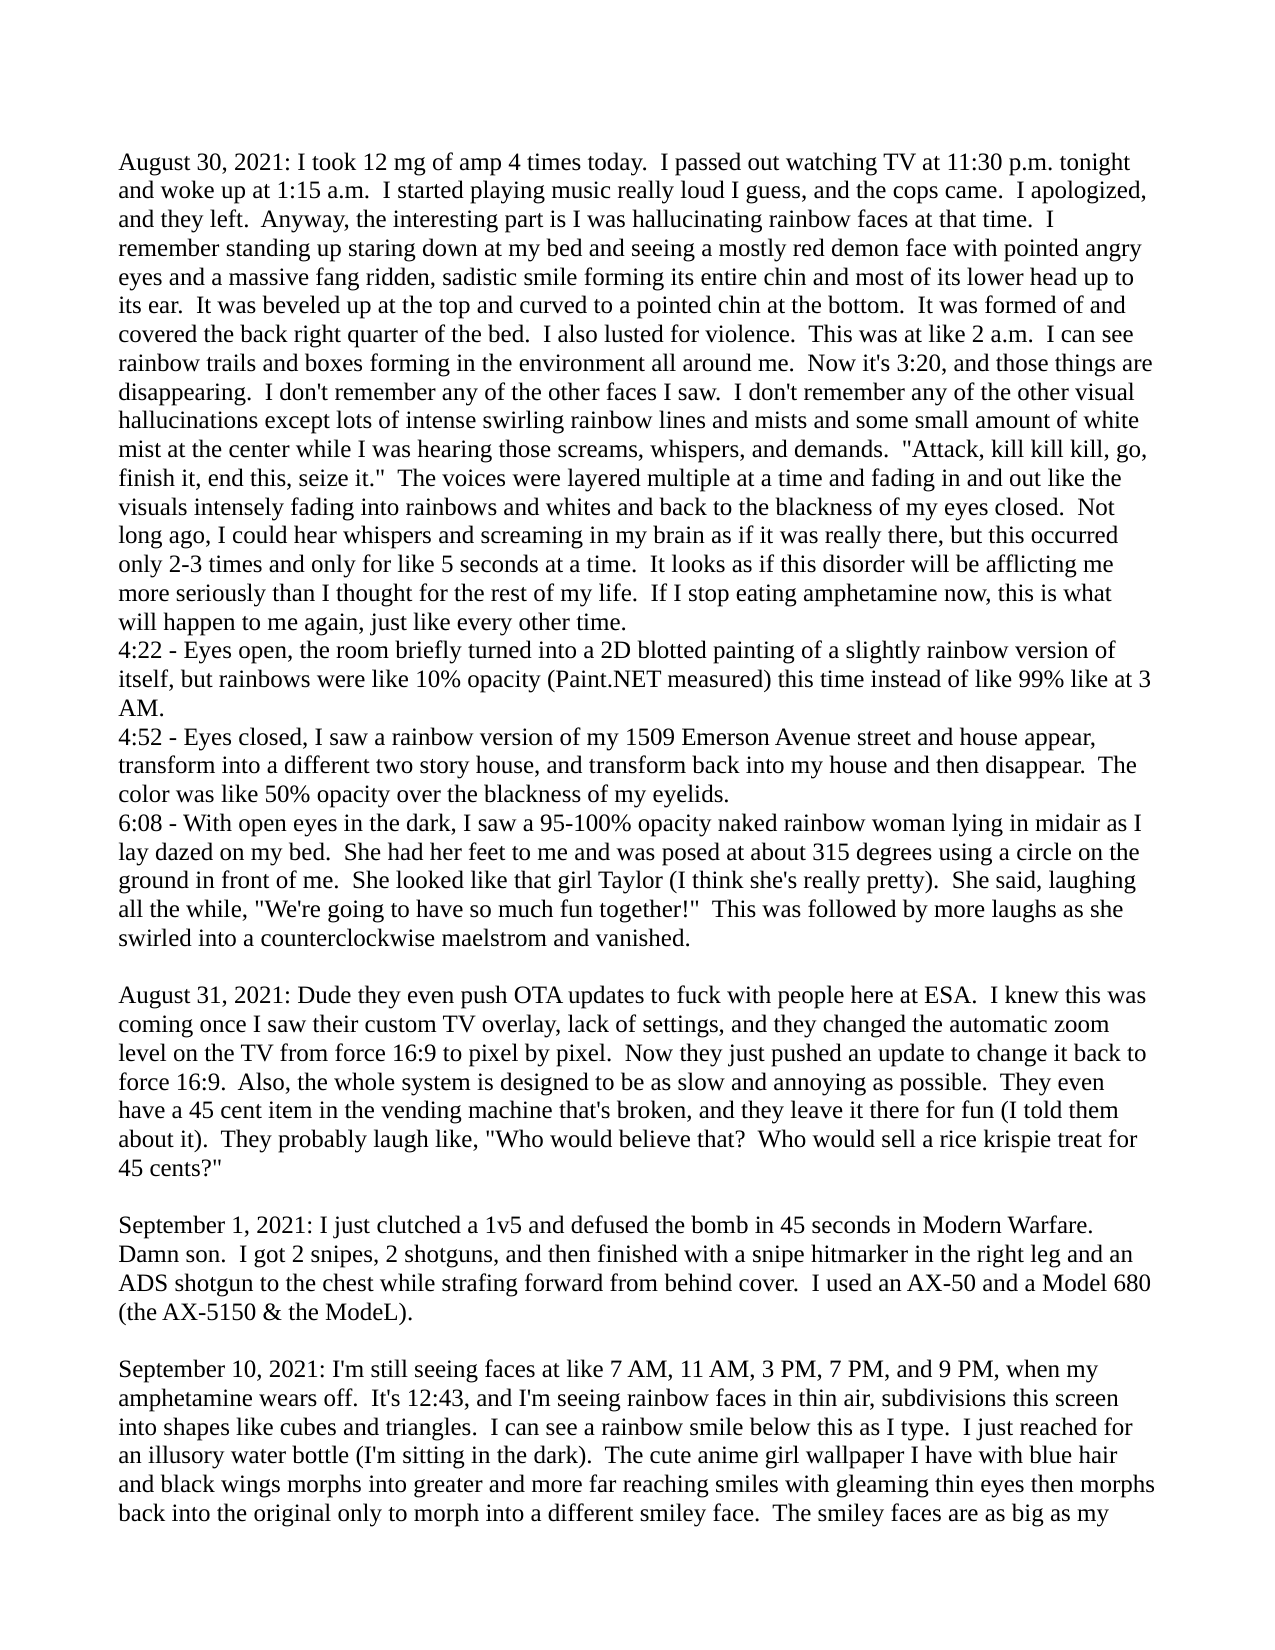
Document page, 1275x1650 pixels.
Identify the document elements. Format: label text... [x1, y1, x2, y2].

text September 10, 2021: I'm still seeing faces at like 7 AM, 11 AM, 3 PM, 7 PM, and 9 PM, when my amphetamine wears off. It's 12:43, and I'm seeing rainbow faces in thin air, subdivisions this screen into shapes like cubes and triangles. I can see a rainbow smile below this as I type. I just reached for an illusory water bottle (I'm sitting in the dark). The cute anime girl wallpaper I have with blue hair and black wings morphs into greater and more far reaching smiles with gleaming thin eyes then morphs back into the original only to morph into a different smiley face. The smiley faces are as big as my [118, 1354, 1157, 1527]
text 4:52 - Eyes closed, I saw a rainbow version of my 1509 Emerson Avenue street and house appear, transform into a different two story house, and transform back into my house and then disappear. The color was like 50% opacity over the blackness of my eyelids. [118, 722, 1157, 808]
text August 31, 2021: Dude they even push OTA updates to fuck with people here at ESA. I knew this was coming once I saw their custom TV overlay, lack of settings, and they changed the automatic zoom level on the TV from force 16:9 to pixel by pixel. Now they just pushed an update to change it back to force 16:9. Also, the whole system is designed to be as slow and annoying as possible. They even have a 45 cent item in the vending machine that's broken, and they leave it there for fun (I told them about it). They probably laugh like, "Who would believe that? Who would sell a rice krispie treat for 45 cents?" [118, 981, 1157, 1182]
text September 1, 2021: I just clutched a 1v5 and defused the bomb in 45 seconds in Modern Warfare. Damn son. I got 2 snipes, 2 shotguns, and then finished with a snipe hitmarker in the right leg and an ADS shotgun to the chest while strafing forward from behind cover. I used an AX-50 and a Model 680 (the AX-5150 & the ModeL). [118, 1211, 1157, 1326]
text 6:08 - With open eyes in the dark, I saw a 95-100% opacity naked rainbow woman lying in midair as I lay dazed on my bed. She had her feet to me and was posed at about 315 degrees using a circle on the ground in front of me. She looked like that girl Taylor (I think she's really pretty). She said, laughing all the while, "We're going to have so much fun together!" This was followed by more laughs as she swirled into a counterclockwise maelstrom and vanished. [118, 808, 1157, 952]
text 4:22 - Eyes open, the room briefly turned into a 2D blotted painting of a slightly rainbow version of itself, but rainbows were like 10% opacity (Paint.NET measured) this time instead of like 99% like at 3 AM. [118, 636, 1157, 722]
text August 30, 2021: I took 12 mg of amp 4 times today. I passed out watching TV at 11:30 p.m. tonight and woke up at 1:15 a.m. I started playing music really loud I guess, and the cops came. I apologized, and they left. Anyway, the interesting part is I was hallucinating rainbow faces at that time. I remember standing up staring down at my bed and seeing a mostly red demon face with pointed angry eyes and a massive fang ridden, sadistic smile forming its entire chin and most of its lower head up to its ear. It was beveled up at the top and curved to a pointed chin at the bottom. It was formed of and covered the back right quarter of the bed. I also lusted for violence. This was at like 2 a.m. I can see rainbow trails and boxes forming in the environment all around me. Now it's 3:20, and those things are disappearing. I don't remember any of the other faces I saw. I don't remember any of the other visual hallucinations except lots of intense swirling rainbow lines and mists and some small amount of white mist at the center while I was hearing those screams, whispers, and demands. "Attack, kill kill kill, go, finish it, end this, seize it." The voices were layered multiple at a time and fading in and out like the visuals intensely fading into rainbows and whites and back to the blackness of my eyes closed. Not long ago, I could hear whispers and screaming in my brain as if it was really there, but this occurred only 2-3 times and only for like 5 seconds at a time. It looks as if this disorder will be afflicting me more seriously than I thought for the rest of my life. If I stop eating amphetamine now, this is what will happen to me again, just like every other time. [118, 147, 1157, 636]
